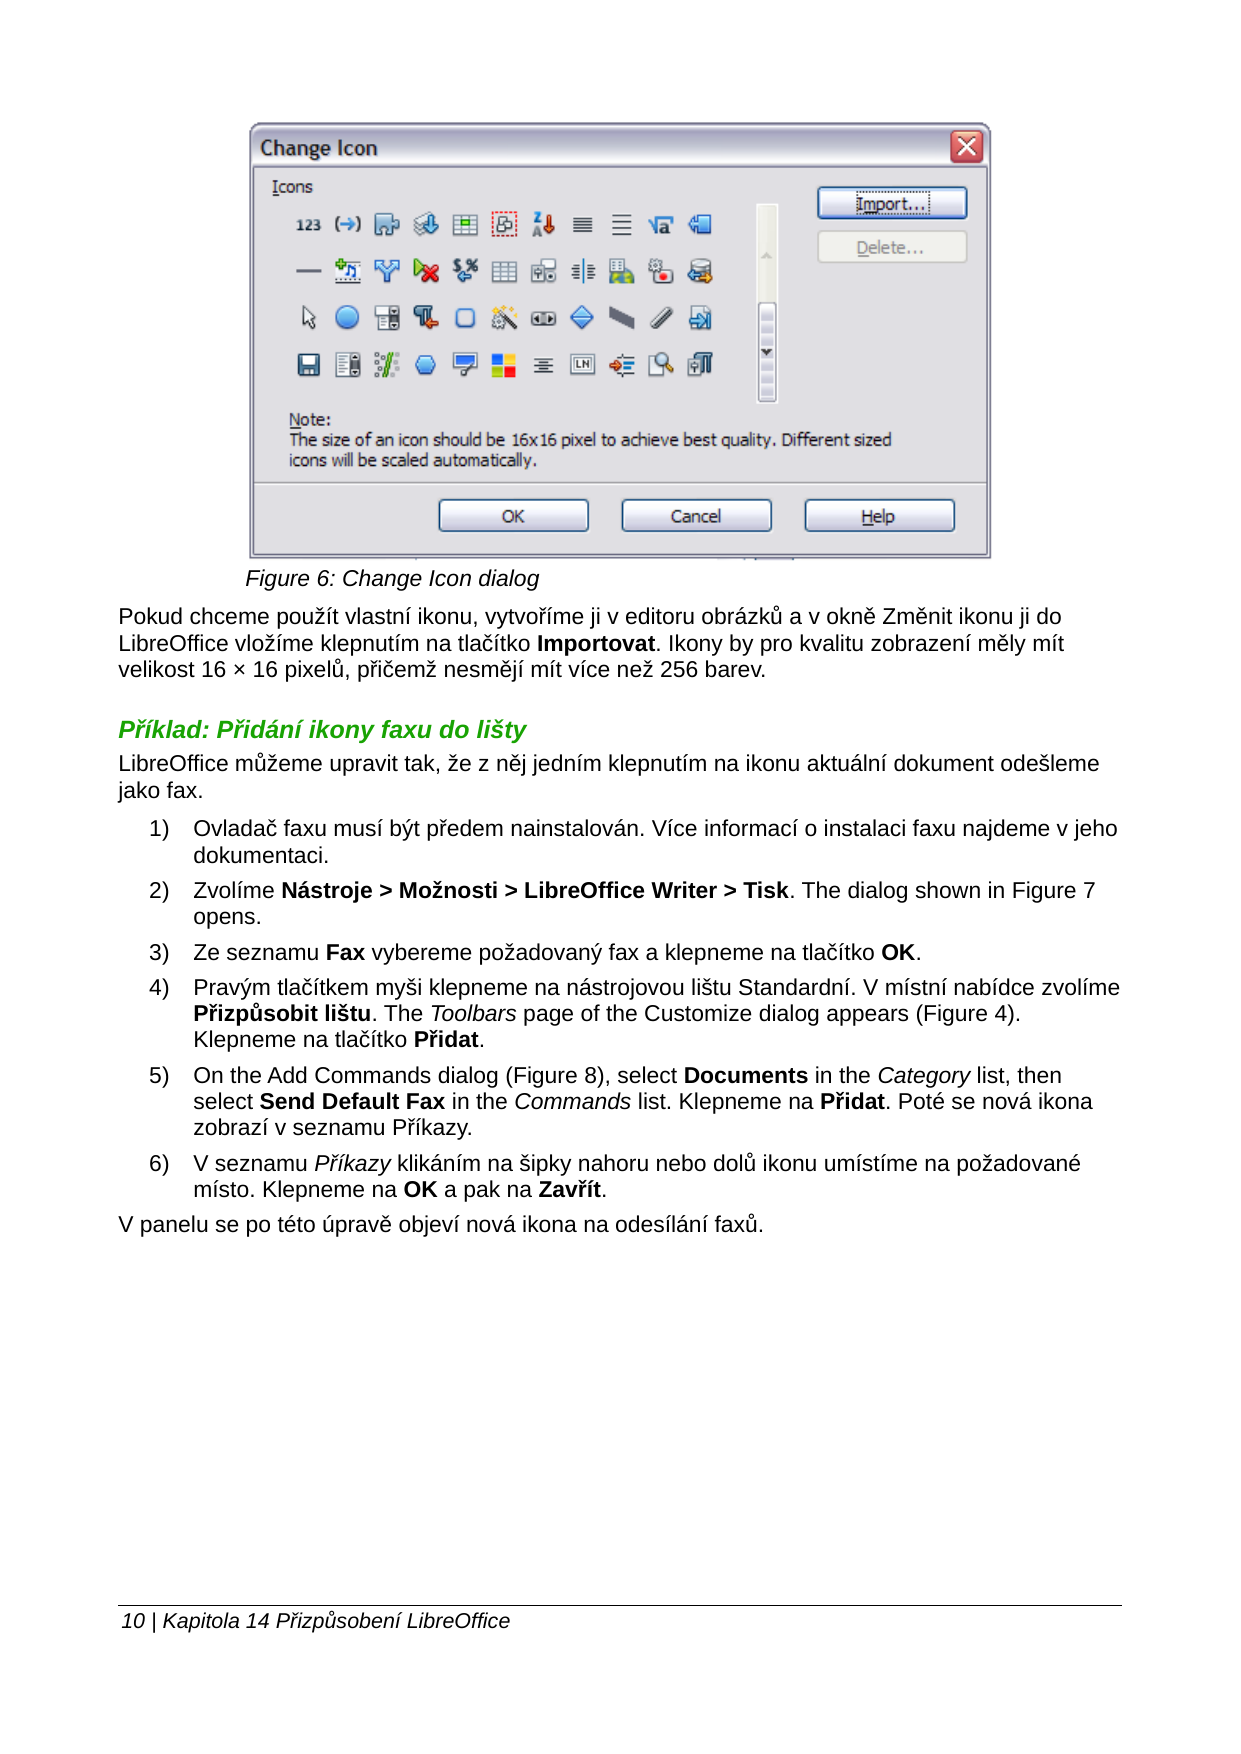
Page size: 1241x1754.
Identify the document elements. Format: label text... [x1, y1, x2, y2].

text V panelu se po této úpravě objeví nová ikona na odesílání faxů. [118, 1211, 1122, 1237]
list Pravým tlačítkem myši klepneme na nástrojovou lištu Standardní. V místní nabídce zvolíme Přizpůsobit lištu. The Toolbars page of the Customize dialog appears (Figure 4). Klepneme na tlačítko Přidat. [169, 974, 1122, 1053]
list V seznamu Příkazy klikáním na šipky nahoru nebo dolů ikonu umístíme na požadované místo. Klepneme na OK a pak na Zavřít. [169, 1149, 1122, 1202]
list On the Add Commands dialog (Figure 8), select Documents in the Category list, then select Send Default Fax in the Commands list. Klepneme na Přidat. Poté se nová ikona zobrazí v seznamu Příkazy. [169, 1062, 1122, 1141]
picture [245, 118, 995, 565]
text Figure 6: Change Icon dialog [245, 565, 995, 591]
list Ze seznamu Fax vybereme požadovaný fax a klepneme na tlačítko OK. [169, 938, 1122, 965]
text Pokud chceme použít vlastní ikonu, vytvoříme ji v editoru obrázků a v okně Změnit ikonu ji do LibreOffice vložíme klepnutím na tlačítko Importovat. Ikony by pro kvalitu zobrazení měly mít velikost 16 × 16 pixelů, přičemž nesmějí mít více než 256 barev. [118, 603, 1122, 682]
subtitle Příklad: Přidání ikony faxu do lišty [118, 716, 1122, 744]
list Ovladač faxu musí být předem nainstalován. Více informací o instalaci faxu najdeme v jeho dokumentaci. [169, 815, 1122, 868]
list LibreOffice můžeme upravit tak, že z něj jedním klepnutím na ikonu aktuální dokument odešleme jako fax. [118, 750, 1122, 803]
list Zvolíme Nástroje > Možnosti > LibreOffice Writer > Tisk. The dialog shown in Figure 7 opens. [169, 877, 1122, 930]
